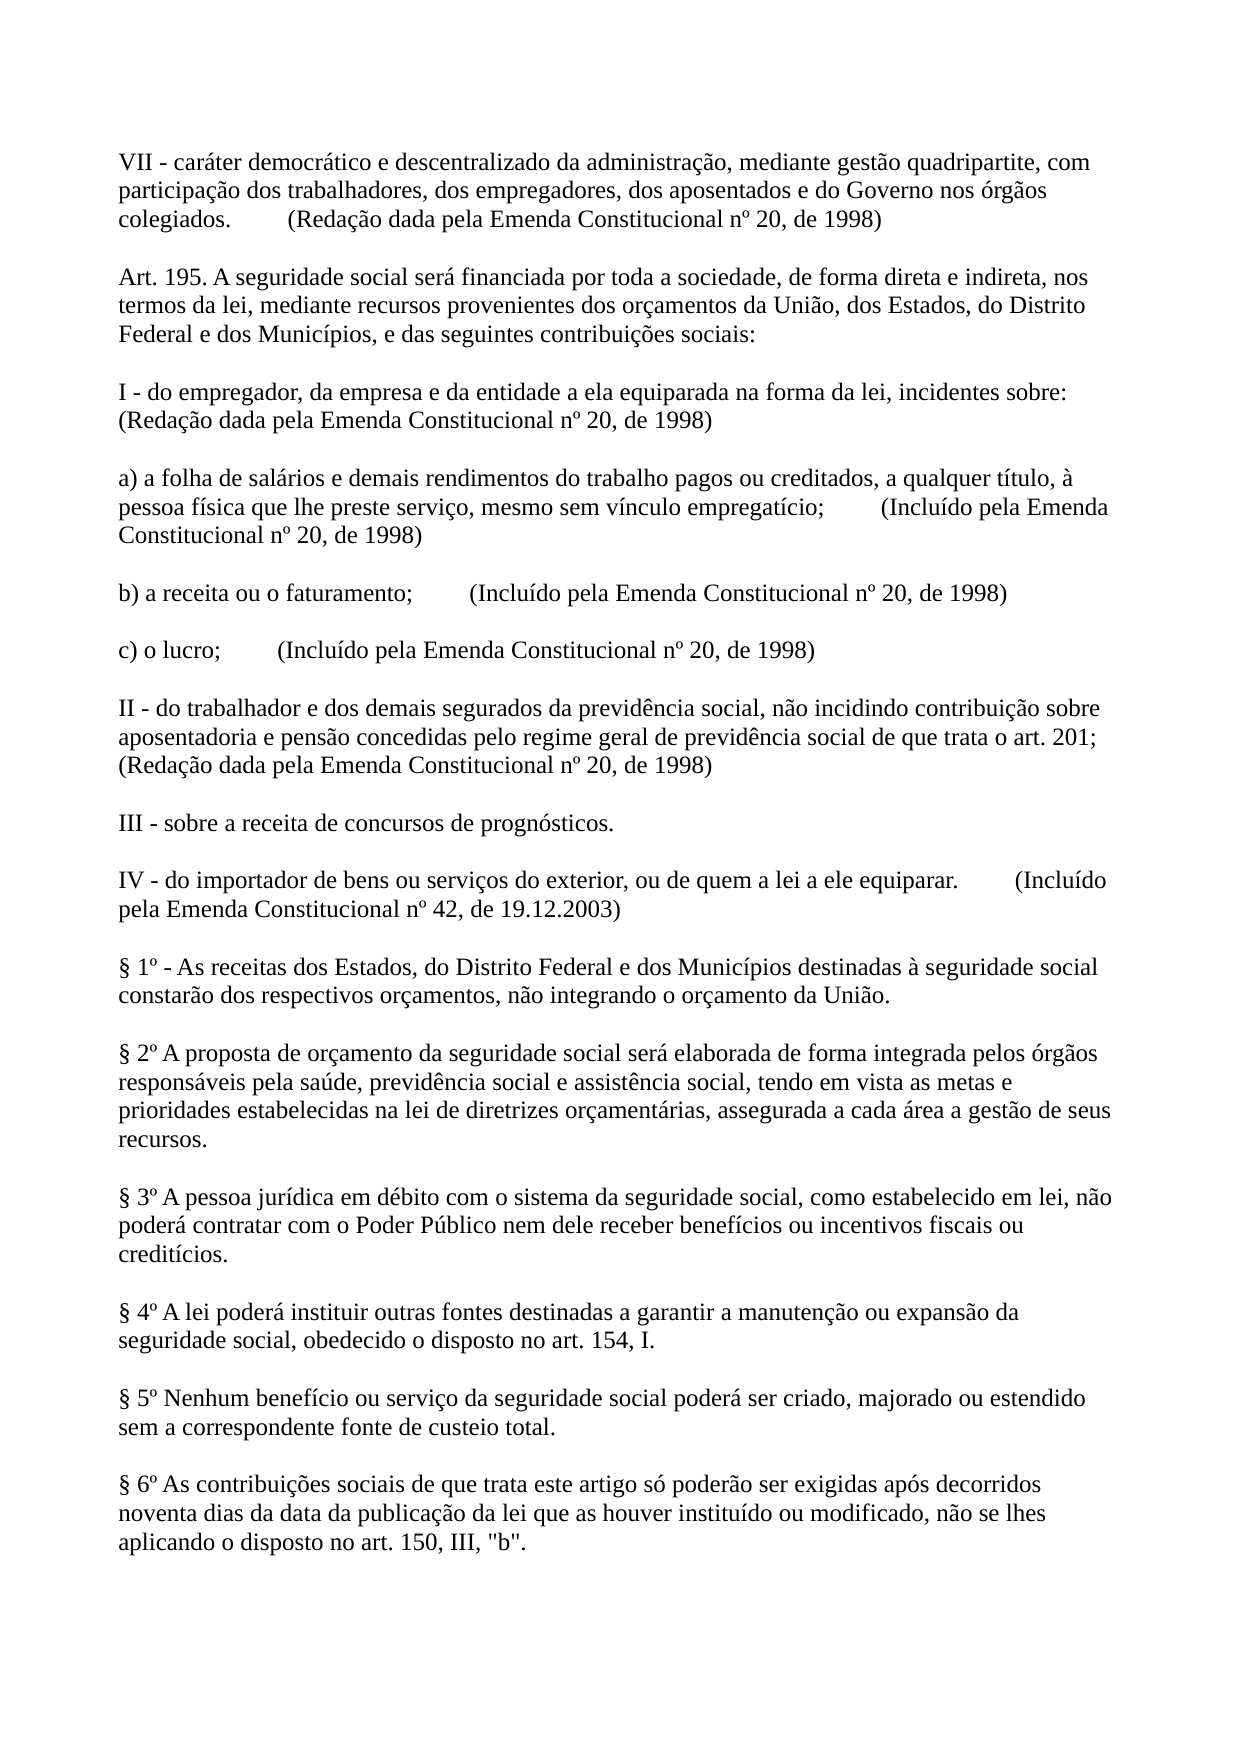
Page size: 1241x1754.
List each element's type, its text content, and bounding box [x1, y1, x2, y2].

text § 4º A lei poderá instituir outras fontes destinadas a garantir a manutenção ou expansão da seguridade social, obedecido o disposto no art. 154, I. [118, 1297, 1122, 1354]
text § 5º Nenhum benefício ou serviço da seguridade social poderá ser criado, majorado ou estendido sem a correspondente fonte de custeio total. [118, 1383, 1122, 1441]
text VII - caráter democrático e descentralizado da administração, mediante gestão quadripartite, com participação dos trabalhadores, dos empregadores, dos aposentados e do Governo nos órgãos colegiados. (Redação dada pela Emenda Constitucional nº 20, de 1998) [118, 147, 1122, 233]
text IV - do importador de bens ou serviços do exterior, ou de quem a lei a ele equiparar. (Incluído pela Emenda Constitucional nº 42, de 19.12.2003) [118, 866, 1122, 923]
text I - do empregador, da empresa e da entidade a ela equiparada na forma da lei, incidentes sobre: (Redação dada pela Emenda Constitucional nº 20, de 1998) [118, 377, 1122, 434]
text a) a folha de salários e demais rendimentos do trabalho pagos ou creditados, a qualquer título, à pessoa física que lhe preste serviço, mesmo sem vínculo empregatício; (Incluído pela Emenda Constitucional nº 20, de 1998) [118, 463, 1122, 549]
text Art. 195. A seguridade social será financiada por toda a sociedade, de forma direta e indireta, nos termos da lei, mediante recursos provenientes dos orçamentos da União, dos Estados, do Distrito Federal e dos Municípios, e das seguintes contribuições sociais: [118, 262, 1122, 348]
text § 2º A proposta de orçamento da seguridade social será elaborada de forma integrada pelos órgãos responsáveis pela saúde, previdência social e assistência social, tendo em vista as metas e prioridades estabelecidas na lei de diretrizes orçamentárias, assegurada a cada área a gestão de seus recursos. [118, 1038, 1122, 1153]
text § 1º - As receitas dos Estados, do Distrito Federal e dos Municípios destinadas à seguridade social constarão dos respectivos orçamentos, não integrando o orçamento da União. [118, 952, 1122, 1009]
text b) a receita ou o faturamento; (Incluído pela Emenda Constitucional nº 20, de 1998) [118, 578, 1122, 607]
text III - sobre a receita de concursos de prognósticos. [118, 808, 1122, 837]
text § 6º As contribuições sociais de que trata este artigo só poderão ser exigidas após decorridos noventa dias da data da publicação da lei que as houver instituído ou modificado, não se lhes aplicando o disposto no art. 150, III, "b". [118, 1469, 1122, 1556]
text c) o lucro; (Incluído pela Emenda Constitucional nº 20, de 1998) [118, 636, 1122, 664]
text II - do trabalhador e dos demais segurados da previdência social, não incidindo contribuição sobre aposentadoria e pensão concedidas pelo regime geral de previdência social de que trata o art. 201; (Redação dada pela Emenda Constitucional nº 20, de 1998) [118, 693, 1122, 779]
text § 3º A pessoa jurídica em débito com o sistema da seguridade social, como estabelecido em lei, não poderá contratar com o Poder Público nem dele receber benefícios ou incentivos fiscais ou creditícios. [118, 1182, 1122, 1268]
